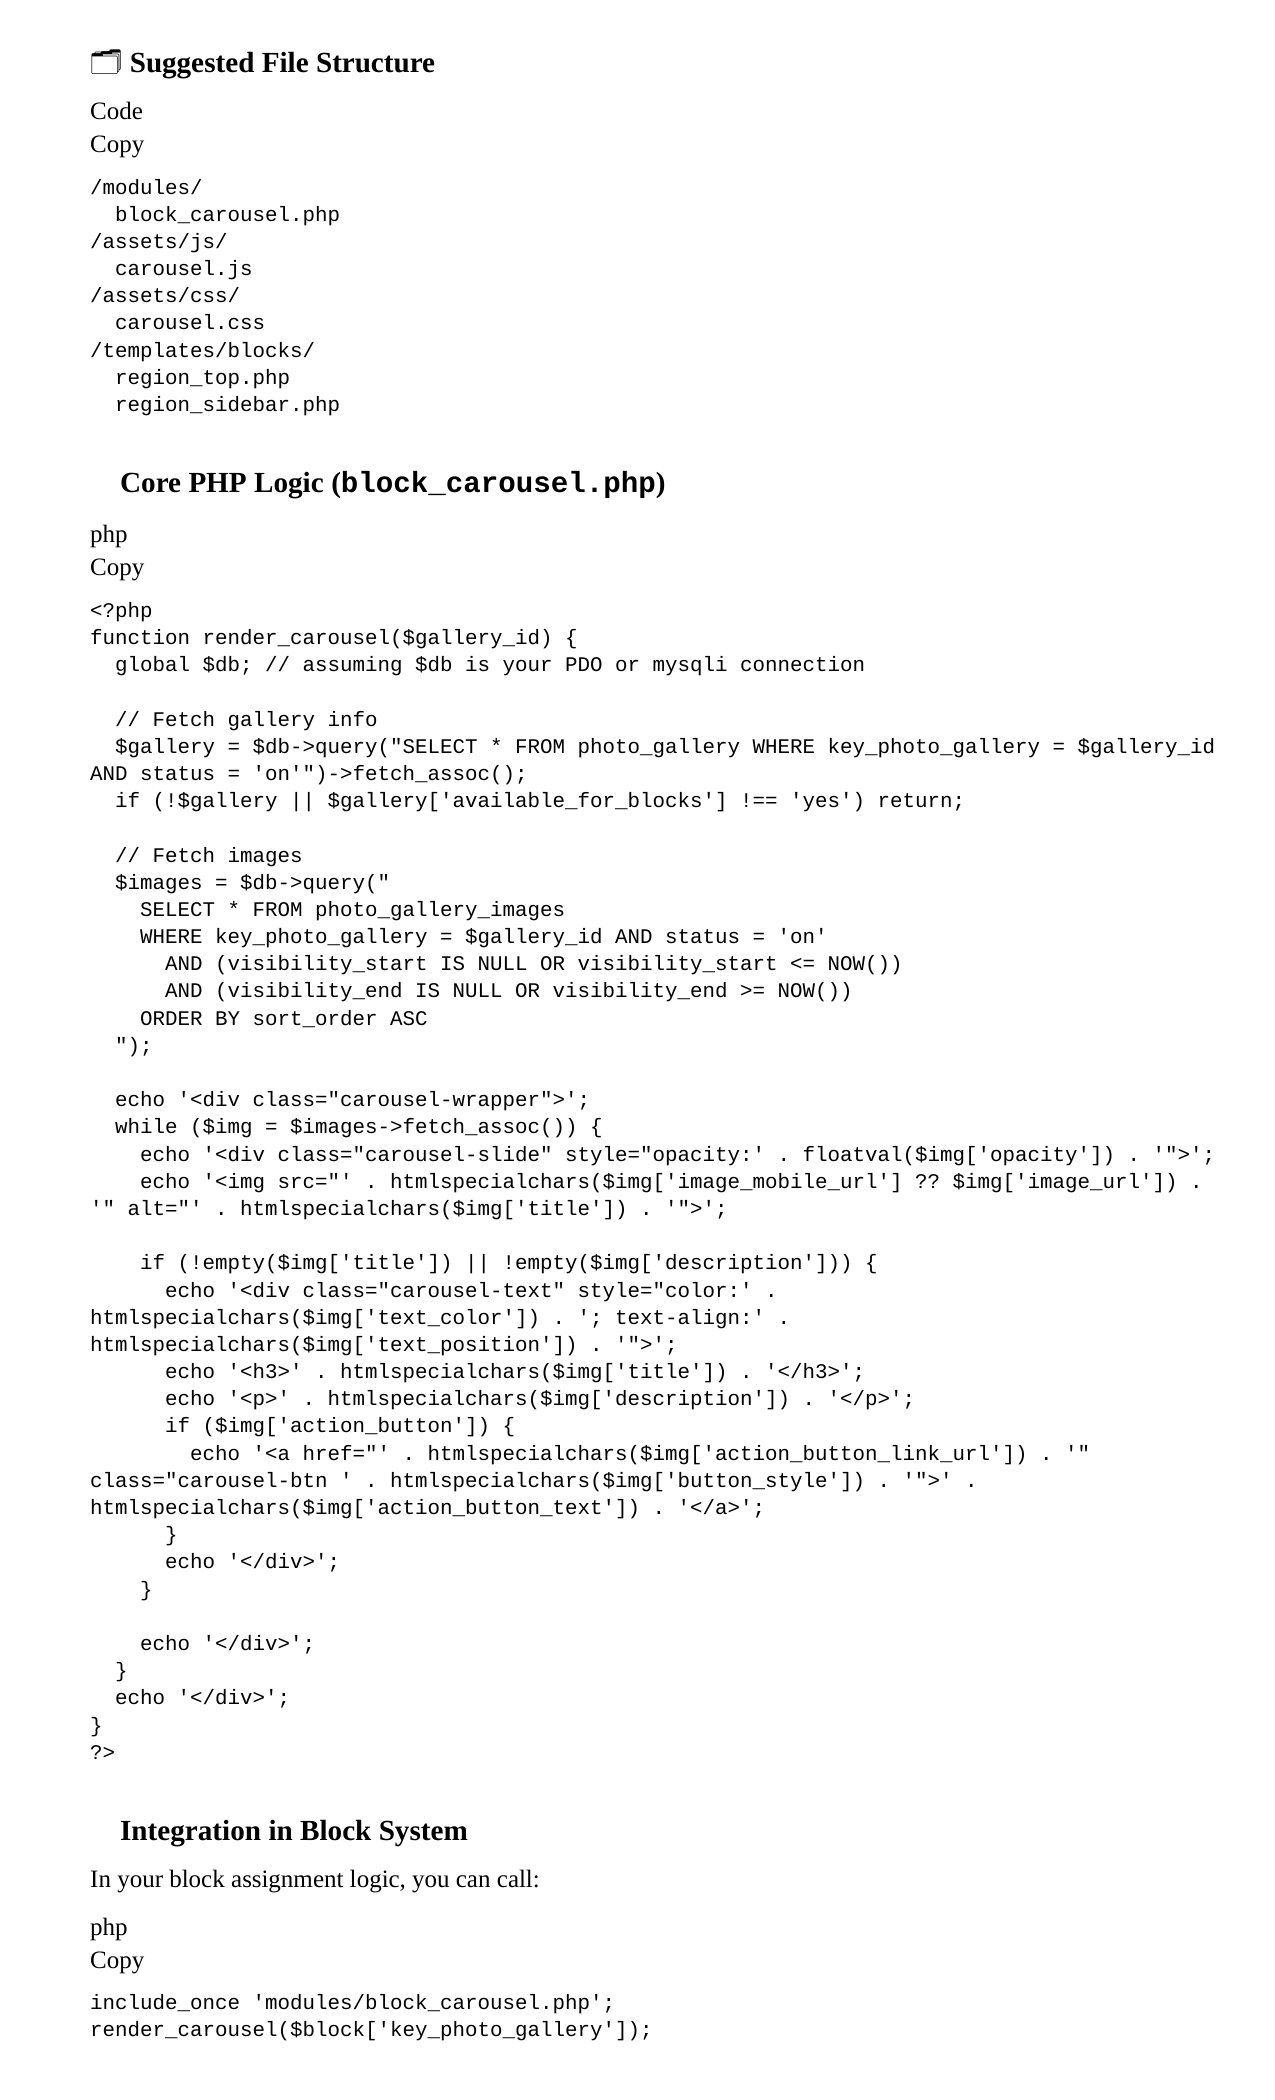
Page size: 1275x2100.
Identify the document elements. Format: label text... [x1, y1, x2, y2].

text WHERE key_photo_gallery = $gallery_id AND status = 'on' [90, 926, 1230, 950]
text echo '<h3>' . htmlspecialchars($img['title']) . '</h3>'; [90, 1361, 1230, 1385]
text global $db; // assuming $db is your PDO or mysqli connection [90, 654, 1230, 678]
text echo '<p>' . htmlspecialchars($img['description']) . '</p>'; [90, 1388, 1230, 1412]
text } [90, 1660, 1230, 1684]
text /modules/ [90, 177, 1230, 200]
text block_carousel.php [90, 204, 1230, 227]
text // Fetch gallery info [90, 709, 1230, 732]
text carousel.css [90, 313, 1230, 336]
text render_carousel($block['key_photo_gallery']); [90, 2019, 1230, 2043]
text Copy [90, 129, 1230, 158]
text echo '</div>'; [90, 1687, 1230, 1711]
text SELECT * FROM photo_gallery_images [90, 899, 1230, 923]
text echo '<a href="' . htmlspecialchars($img['action_button_link_url']) . '" class="carousel-btn ' . htmlspecialchars($img['button_style']) . '">' . htmlspecialchars($img['action_button_text']) . '</a>'; [90, 1443, 1230, 1521]
text php [90, 1912, 1230, 1940]
subtitle 🗂 Suggested File Structure [90, 45, 1230, 78]
text Copy [90, 1945, 1230, 1973]
text echo '<div class="carousel-text" style="color:' . htmlspecialchars($img['text_color']) . '; text-align:' . htmlspecialchars($img['text_position']) . '">'; [90, 1279, 1230, 1358]
text AND (visibility_start IS NULL OR visibility_start <= NOW()) [90, 953, 1230, 977]
text if (!empty($img['title']) || !empty($img['description'])) { [90, 1252, 1230, 1276]
text /templates/blocks/ [90, 340, 1230, 363]
subtitle 🔧 Core PHP Logic (block_carousel.php) [90, 465, 1230, 501]
text if (!$gallery || $gallery['available_for_blocks'] !== 'yes') return; [90, 790, 1230, 814]
text Code [90, 96, 1230, 125]
text "); [90, 1035, 1230, 1058]
text include_once 'modules/block_carousel.php'; [90, 1992, 1230, 2016]
text echo '<img src="' . htmlspecialchars($img['image_mobile_url'] ?? $img['image_url']) . '" alt="' . htmlspecialchars($img['title']) . '">'; [90, 1171, 1230, 1222]
text ORDER BY sort_order ASC [90, 1008, 1230, 1031]
text In your block assignment logic, you can call: [90, 1864, 1230, 1893]
text echo '</div>'; [90, 1551, 1230, 1575]
text } [90, 1714, 1230, 1738]
text } [90, 1579, 1230, 1602]
text /assets/css/ [90, 285, 1230, 309]
text while ($img = $images->fetch_assoc()) { [90, 1116, 1230, 1140]
text $gallery = $db->query("SELECT * FROM photo_gallery WHERE key_photo_gallery = $gallery_id AND status = 'on'")->fetch_assoc(); [90, 736, 1230, 787]
text php [90, 519, 1230, 548]
text if ($img['action_button']) { [90, 1416, 1230, 1439]
text carousel.js [90, 258, 1230, 282]
text // Fetch images [90, 844, 1230, 868]
subtitle 🧩 Integration in Block System [90, 1813, 1230, 1847]
text Copy [90, 552, 1230, 581]
text ?> [90, 1742, 1230, 1765]
text /assets/js/ [90, 231, 1230, 255]
text echo '<div class="carousel-slide" style="opacity:' . floatval($img['opacity']) . '">'; [90, 1144, 1230, 1167]
text echo '</div>'; [90, 1633, 1230, 1657]
text function render_carousel($gallery_id) { [90, 627, 1230, 651]
text <?php [90, 600, 1230, 623]
text region_top.php [90, 367, 1230, 391]
text echo '<div class="carousel-wrapper">'; [90, 1089, 1230, 1113]
text AND (visibility_end IS NULL OR visibility_end >= NOW()) [90, 981, 1230, 1004]
text region_sidebar.php [90, 394, 1230, 418]
text $images = $db->query(" [90, 872, 1230, 895]
text } [90, 1524, 1230, 1548]
